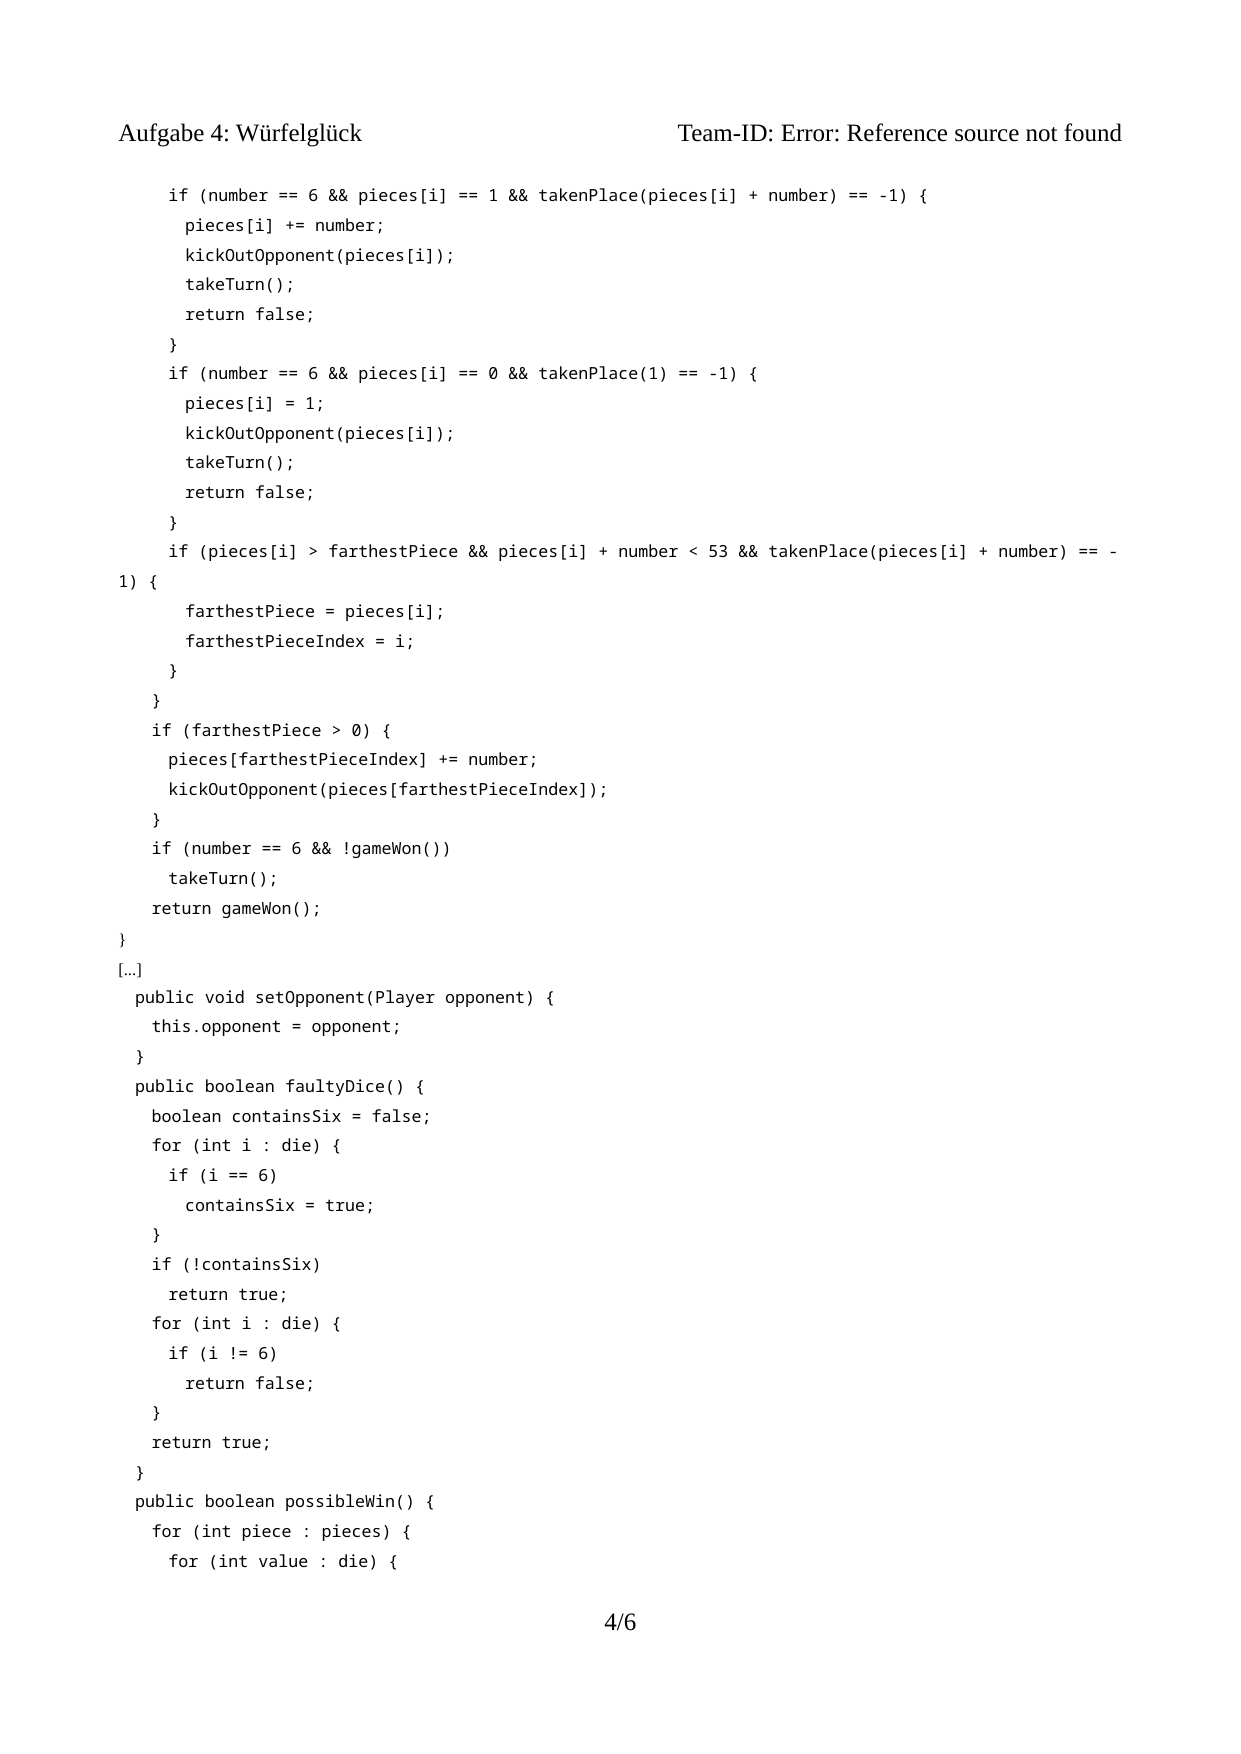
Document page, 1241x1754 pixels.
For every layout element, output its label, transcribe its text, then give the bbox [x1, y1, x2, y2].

text for (int i : die) { [118, 1127, 1122, 1157]
text takeTurn(); [118, 444, 1122, 474]
text kickOutOpponent(pieces[i]); [118, 414, 1122, 444]
text public boolean faultyDice() { [118, 1067, 1122, 1097]
text if (number == 6 && pieces[i] == 1 && takenPlace(pieces[i] + number) == -1) { [118, 177, 1122, 207]
text } [118, 1216, 1122, 1246]
text takeTurn(); [118, 266, 1122, 296]
text if (number == 6 && pieces[i] == 0 && takenPlace(1) == -1) { [118, 355, 1122, 385]
text pieces[i] += number; [118, 207, 1122, 236]
text farthestPiece = pieces[i]; [118, 592, 1122, 622]
text public void setOpponent(Player opponent) { [118, 978, 1122, 1008]
text } [118, 1038, 1122, 1067]
text takeTurn(); [118, 860, 1122, 889]
text for (int i : die) { [118, 1305, 1122, 1335]
text for (int value : die) { [118, 1542, 1122, 1572]
text } [118, 503, 1122, 533]
text containsSix = true; [118, 1186, 1122, 1216]
text kickOutOpponent(pieces[farthestPieceIndex]); [118, 771, 1122, 800]
text return true; [118, 1275, 1122, 1305]
text if (i != 6) [118, 1335, 1122, 1364]
text } [118, 652, 1122, 682]
text farthestPieceIndex = i; [118, 622, 1122, 652]
text public boolean possibleWin() { [118, 1483, 1122, 1513]
text pieces[farthestPieceIndex] += number; [118, 741, 1122, 771]
text if (farthestPiece > 0) { [118, 711, 1122, 741]
text return gameWon(); [118, 889, 1122, 919]
text return false; [118, 474, 1122, 503]
text pieces[i] = 1; [118, 385, 1122, 414]
text if (number == 6 && !gameWon()) [118, 830, 1122, 860]
text } [118, 800, 1122, 830]
text boolean containsSix = false; [118, 1097, 1122, 1127]
text return false; [118, 296, 1122, 325]
text if (i == 6) [118, 1157, 1122, 1186]
text return false; [118, 1364, 1122, 1394]
text if (pieces[i] > farthestPiece && pieces[i] + number < 53 && takenPlace(pieces[i] + number) == -1) { [118, 533, 1122, 592]
text } [118, 682, 1122, 711]
text } [118, 919, 1122, 949]
text [...] [118, 949, 1122, 978]
text } [118, 1394, 1122, 1424]
text } [118, 325, 1122, 355]
text } [118, 1453, 1122, 1483]
text if (!containsSix) [118, 1246, 1122, 1275]
text this.opponent = opponent; [118, 1008, 1122, 1038]
text kickOutOpponent(pieces[i]); [118, 236, 1122, 266]
text for (int piece : pieces) { [118, 1513, 1122, 1542]
text return true; [118, 1424, 1122, 1453]
